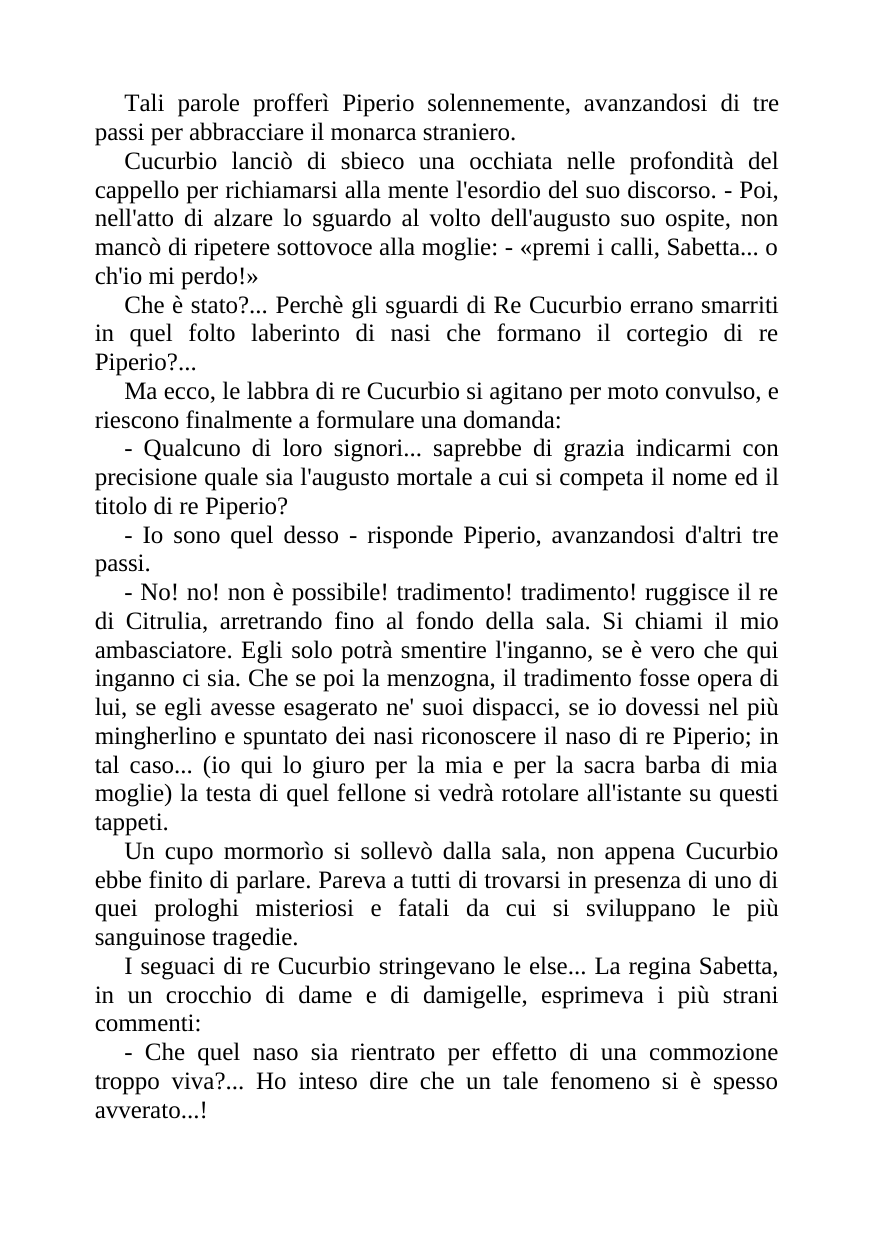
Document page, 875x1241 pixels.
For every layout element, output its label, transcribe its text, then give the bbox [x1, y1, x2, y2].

text Che è stato?... Perchè gli sguardi di Re Cucurbio errano smarriti in quel folto laberinto di nasi che formano il cortegio di re Piperio?... [94, 290, 779, 376]
text - Io sono quel desso - risponde Piperio, avanzandosi d'altri tre passi. [94, 520, 779, 577]
text - Che quel naso sia rientrato per effetto di una commozione troppo viva?... Ho inteso dire che un tale fenomeno si è spesso avverato...! [94, 1037, 779, 1123]
text Cucurbio lanciò di sbieco una occhiata nelle profondità del cappello per richiamarsi alla mente l'esordio del suo discorso. - Poi, nell'atto di alzare lo sguardo al volto dell'augusto suo ospite, non mancò di ripetere sottovoce alla moglie: - «premi i calli, Sabetta... o ch'io mi perdo!» [94, 146, 779, 290]
text Un cupo mormorìo si sollevò dalla sala, non appena Cucurbio ebbe finito di parlare. Pareva a tutti di trovarsi in presenza di uno di quei prologhi misteriosi e fatali da cui si sviluppano le più sanguinose tragedie. [94, 836, 779, 951]
text - Qualcuno di loro signori... saprebbe di grazia indicarmi con precisione quale sia l'augusto mortale a cui si competa il nome ed il titolo di re Piperio? [94, 433, 779, 520]
text Ma ecco, le labbra di re Cucurbio si agitano per moto convulso, e riescono finalmente a formulare una domanda: [94, 376, 779, 433]
text Tali parole profferì Piperio solennemente, avanzandosi di tre passi per abbracciare il monarca straniero. [94, 88, 779, 146]
text I seguaci di re Cucurbio stringevano le else... La regina Sabetta, in un crocchio di dame e di damigelle, esprimeva i più strani commenti: [94, 951, 779, 1037]
text - No! no! non è possibile! tradimento! tradimento! ruggisce il re di Citrulia, arretrando fino al fondo della sala. Si chiami il mio ambasciatore. Egli solo potrà smentire l'inganno, se è vero che qui inganno ci sia. Che se poi la menzogna, il tradimento fosse opera di lui, se egli avesse esagerato ne' suoi dispacci, se io dovessi nel più mingherlino e spuntato dei nasi riconoscere il naso di re Piperio; in tal caso... (io qui lo giuro per la mia e per la sacra barba di mia moglie) la testa di quel fellone si vedrà rotolare all'istante su questi tappeti. [94, 577, 779, 836]
